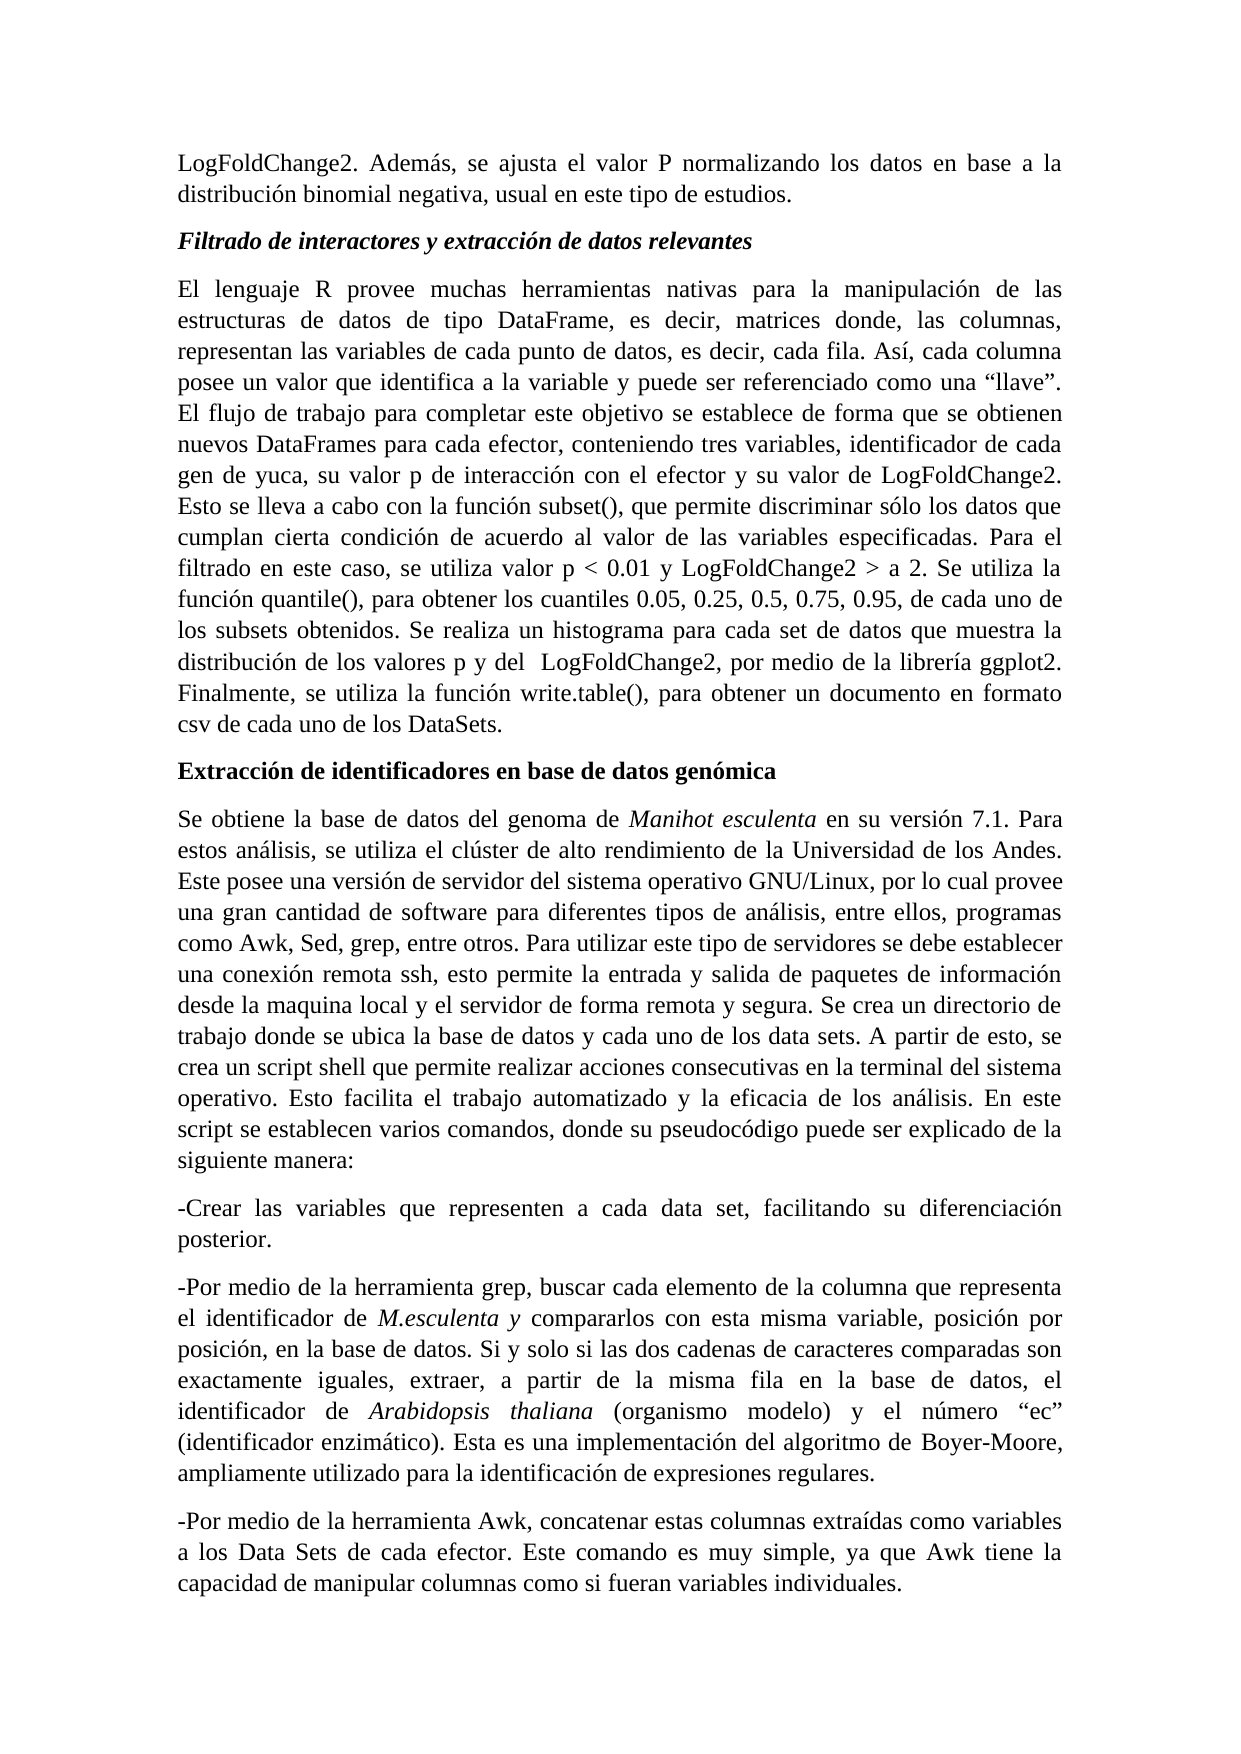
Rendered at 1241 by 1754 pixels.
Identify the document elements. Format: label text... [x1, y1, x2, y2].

text LogFoldChange2. Además, se ajusta el valor P normalizando los datos en base a la distribución binomial negativa, usual en este tipo de estudios. [177, 148, 1063, 207]
text -Crear las variables que representen a cada data set, facilitando su diferenciación posterior. [177, 1193, 1063, 1253]
text El lenguaje R provee muchas herramientas nativas para la manipulación de las estructuras de datos de tipo DataFrame, es decir, matrices donde, las columnas, representan las variables de cada punto de datos, es decir, cada fila. Así, cada columna posee un valor que identifica a la variable y puede ser referenciado como una “llave”. El flujo de trabajo para completar este objetivo se establece de forma que se obtienen nuevos DataFrames para cada efector, conteniendo tres variables, identificador de cada gen de yuca, su valor p de interacción con el efector y su valor de LogFoldChange2. Esto se lleva a cabo con la función subset(), que permite discriminar sólo los datos que cumplan cierta condición de acuerdo al valor de las variables especificadas. Para el filtrado en este caso, se utiliza valor p < 0.01 y LogFoldChange2 > a 2. Se utiliza la función quantile(), para obtener los cuantiles 0.05, 0.25, 0.5, 0.75, 0.95, de cada uno de los subsets obtenidos. Se realiza un histograma para cada set de datos que muestra la distribución de los valores p y del LogFoldChange2, por medio de la librería ggplot2. Finalmente, se utiliza la función write.table(), para obtener un documento en formato csv de cada uno de los DataSets. [177, 274, 1063, 737]
text -Por medio de la herramienta Awk, concatenar estas columnas extraídas como variables a los Data Sets de cada efector. Este comando es muy simple, ya que Awk tiene la capacidad de manipular columnas como si fueran variables individuales. [177, 1506, 1063, 1597]
text Se obtiene la base de datos del genoma de Manihot esculenta en su versión 7.1. Para estos análisis, se utiliza el clúster de alto rendimiento de la Universidad de los Andes. Este posee una versión de servidor del sistema operativo GNU/Linux, por lo cual provee una gran cantidad de software para diferentes tipos de análisis, entre ellos, programas como Awk, Sed, grep, entre otros. Para utilizar este tipo de servidores se debe establecer una conexión remota ssh, esto permite la entrada y salida de paquetes de información desde la maquina local y el servidor de forma remota y segura. Se crea un directorio de trabajo donde se ubica la base de datos y cada uno de los data sets. A partir de esto, se crea un script shell que permite realizar acciones consecutivas en la terminal del sistema operativo. Esto facilita el trabajo automatizado y la eficacia de los análisis. En este script se establecen varios comandos, donde su pseudocódigo puede ser explicado de la siguiente manera: [177, 804, 1063, 1174]
text Filtrado de interactores y extracción de datos relevantes [177, 226, 1063, 255]
text -Por medio de la herramienta grep, buscar cada elemento de la columna que representa el identificador de M.esculenta y compararlos con esta misma variable, posición por posición, en la base de datos. Si y solo si las dos cadenas de caracteres comparadas son exactamente iguales, extraer, a partir de la misma fila en la base de datos, el identificador de Arabidopsis thaliana (organismo modelo) y el número “ec” (identificador enzimático). Esta es una implementación del algoritmo de Boyer-Moore, ampliamente utilizado para la identificación de expresiones regulares. [177, 1272, 1063, 1487]
text Extracción de identificadores en base de datos genómica [177, 756, 1063, 785]
